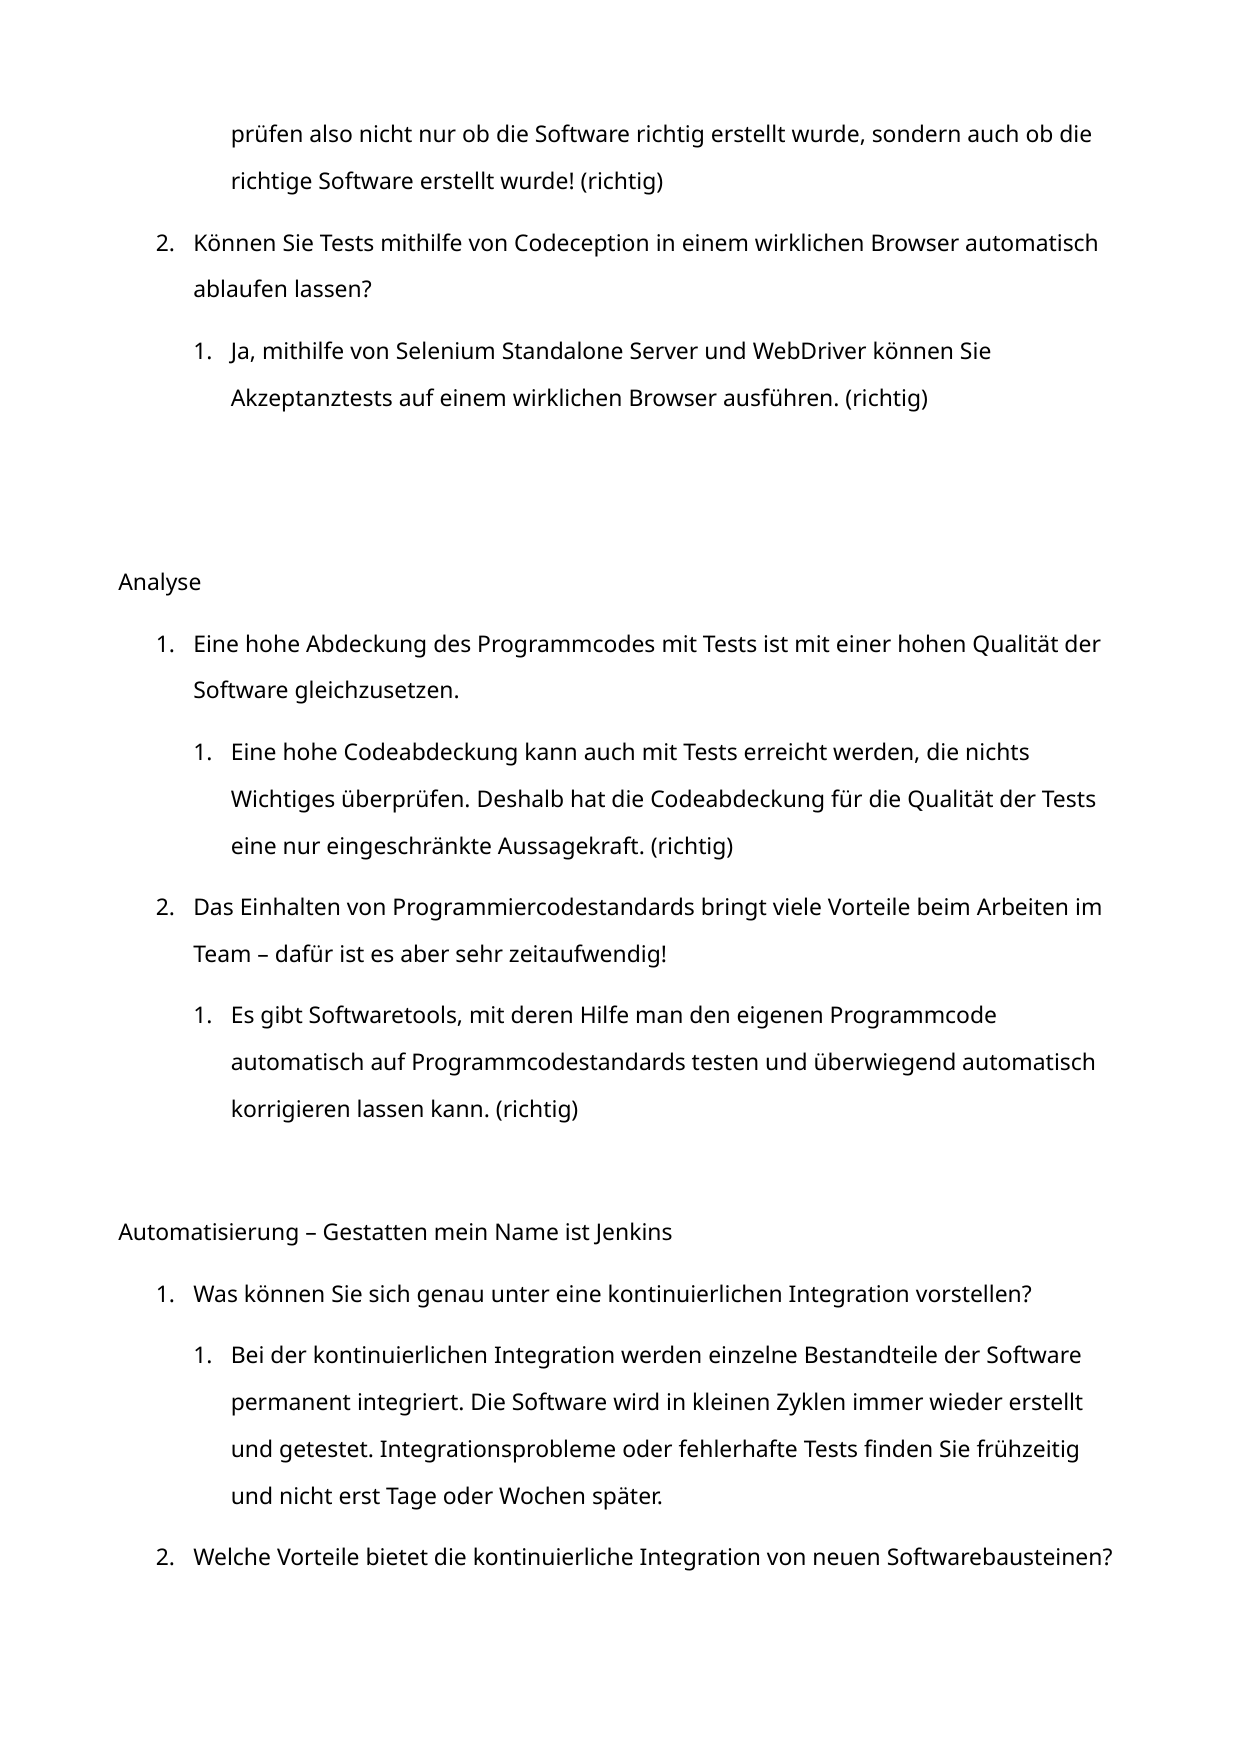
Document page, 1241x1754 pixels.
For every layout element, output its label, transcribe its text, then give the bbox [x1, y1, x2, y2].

list Das Einhalten von Programmiercodestandards bringt viele Vorteile beim Arbeiten im Team – dafür ist es aber sehr zeitaufwendig! [156, 891, 1122, 969]
list Was können Sie sich genau unter eine kontinuierlichen Integration vorstellen? [156, 1277, 1122, 1309]
list Eine hohe Abdeckung des Programmcodes mit Tests ist mit einer hohen Qualität der Software gleichzusetzen. [156, 627, 1122, 706]
list Ja, mithilfe von Selenium Standalone Server und WebDriver können Sie Akzeptanztests auf einem wirklichen Browser ausführen. (richtig) [193, 335, 1122, 413]
list Welche Vorteile bietet die kontinuierliche Integration von neuen Softwarebausteinen? [156, 1541, 1122, 1572]
text Analyse [118, 566, 1122, 597]
list prüfen also nicht nur ob die Software richtig erstellt wurde, sondern auch ob die richtige Software erstellt wurde! (richtig) [193, 118, 1122, 196]
list Bei der kontinuierlichen Integration werden einzelne Bestandteile der Software permanent integriert. Die Software wird in kleinen Zyklen immer wieder erstellt und getestet. Integrationsprobleme oder fehlerhafte Tests finden Sie frühzeitig und nicht erst Tage oder Wochen später. [193, 1339, 1122, 1511]
list Es gibt Softwaretools, mit deren Hilfe man den eigenen Programmcode automatisch auf Programmcodestandards testen und überwiegend automatisch korrigieren lassen kann. (richtig) [193, 999, 1122, 1124]
list Können Sie Tests mithilfe von Codeception in einem wirklichen Browser automatisch ablaufen lassen? [156, 226, 1122, 304]
text Automatisierung – Gestatten mein Name ist Jenkins [118, 1216, 1122, 1247]
list Eine hohe Codeabdeckung kann auch mit Tests erreicht werden, die nichts Wichtiges überprüfen. Deshalb hat die Codeabdeckung für die Qualität der Tests eine nur eingeschränkte Aussagekraft. (richtig) [193, 736, 1122, 861]
